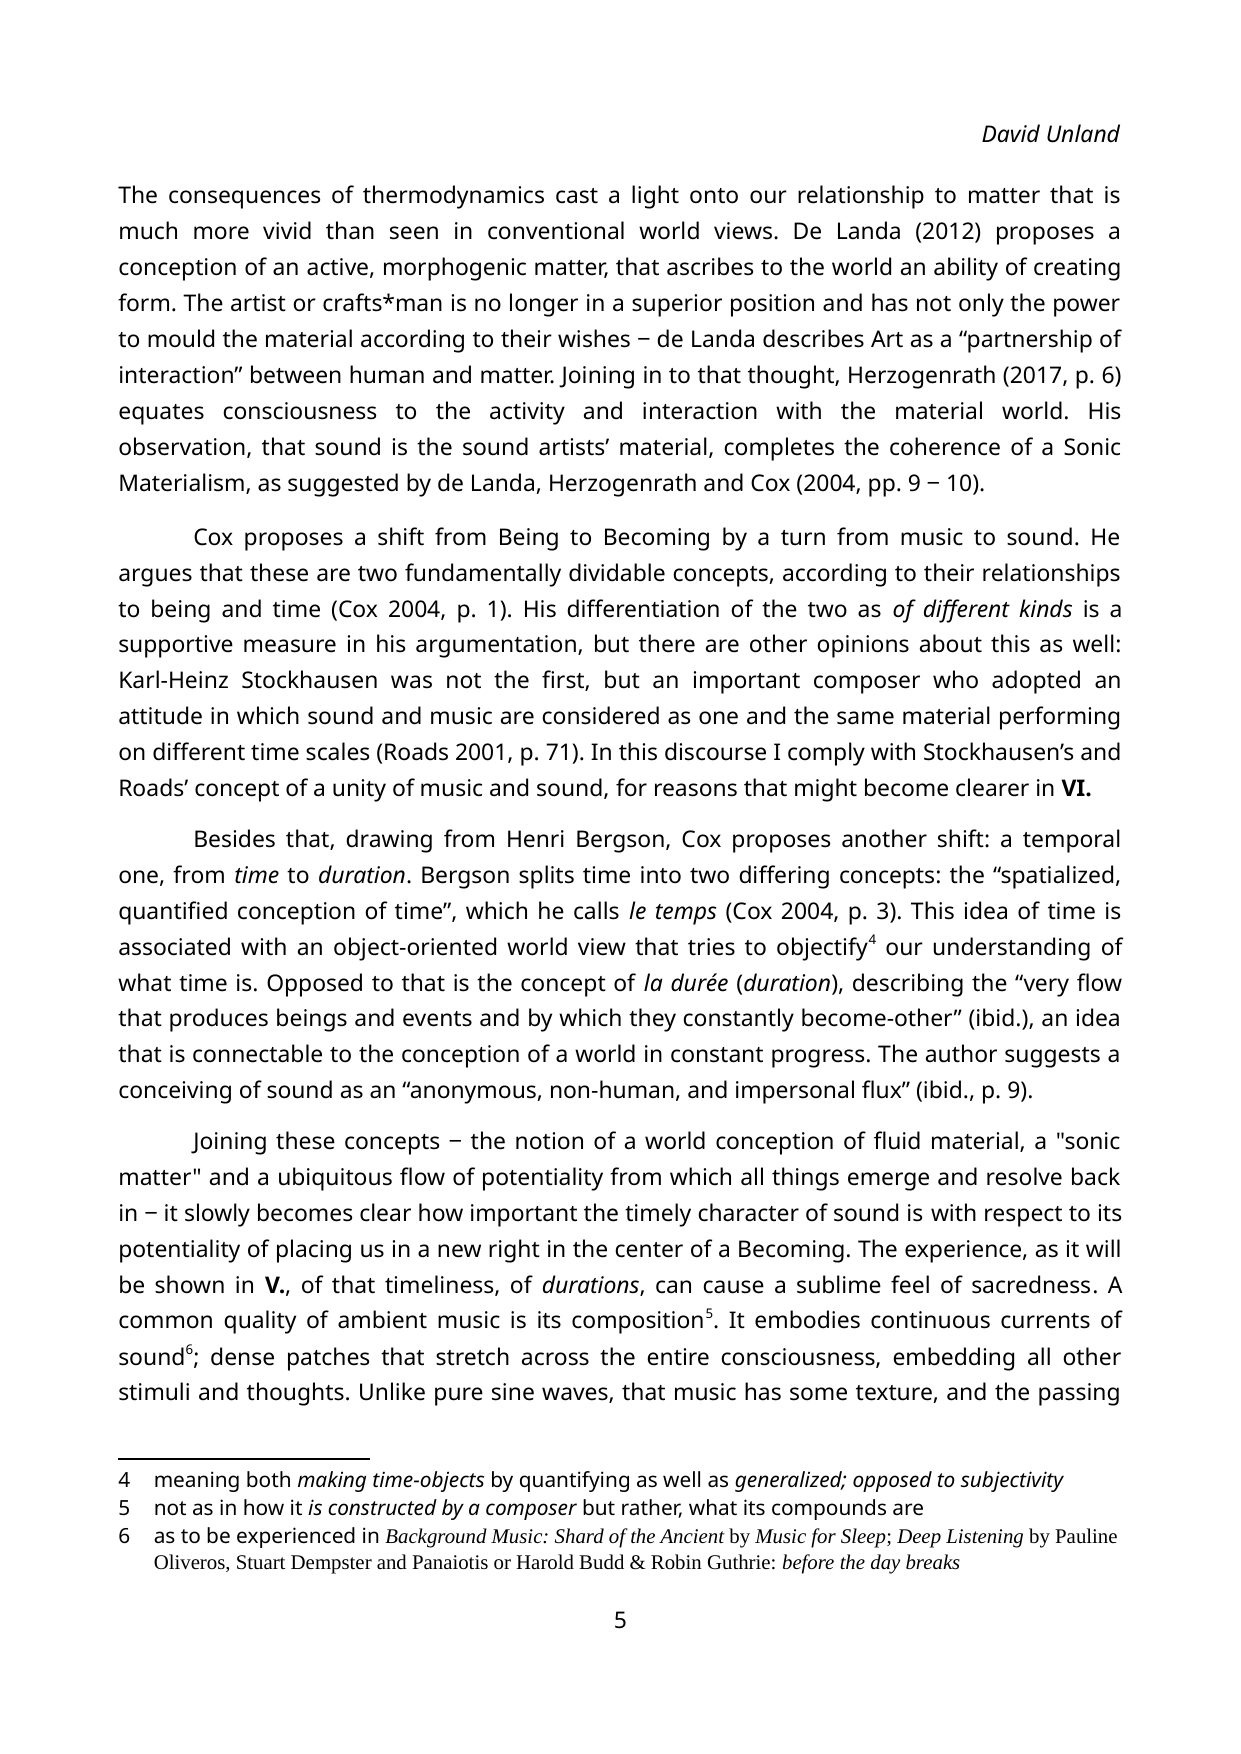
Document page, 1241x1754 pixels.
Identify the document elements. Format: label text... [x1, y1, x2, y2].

text The consequences of thermodynamics cast a light onto our relationship to matter that is much more vivid than seen in conventional world views. De Landa (2012) proposes a conception of an active, morphogenic matter, that ascribes to the world an ability of creating form. The artist or crafts*man is no longer in a superior position and has not only the power to mould the material according to their wishes ‒ de Landa describes Art as a “partnership of interaction” between human and matter. Joining in to that thought, Herzogenrath (2017, p. 6) equates consciousness to the activity and interaction with the material world. His observation, that sound is the sound artists’ material, completes the coherence of a Sonic Materialism, as suggested by de Landa, Herzogenrath and Cox (2004, pp. 9 ‒ 10). [118, 179, 1122, 498]
text Besides that, drawing from Henri Bergson, Cox proposes another shift: a temporal one, from time to duration. Bergson splits time into two differing concepts: the “spatialized, quantified conception of time”, which he calls le temps (Cox 2004, p. 3). This idea of time is associated with an object-oriented world view that tries to objectify our understanding of what time is. Opposed to that is the concept of la durée (duration), describing the “very flow that produces beings and events and by which they constantly become-other” (ibid.), an idea that is connectable to the conception of a world in constant progress. The author suggests a conceiving of sound as an “anonymous, non-human, and impersonal flux” (ibid., p. 9). [118, 823, 1122, 1106]
text as to be experienced in Background Music: Shard of the Ancient by Music for Sleep; Deep Listening by Pauline Oliveros, Stuart Dempster and Panaiotis or Harold Budd & Robin Guthrie: before the day breaks [118, 1522, 1122, 1574]
text meaning both making time-objects by quantifying as well as generalized; opposed to subjectivity [118, 1465, 1122, 1493]
text Cox proposes a shift from Being to Becoming by a turn from music to sound. He argues that these are two fundamentally dividable concepts, according to their relationships to being and time (Cox 2004, p. 1). His differentiation of the two as of different kinds is a supportive measure in his argumentation, but there are other opinions about this as well: Karl-Heinz Stockhausen was not the first, but an important composer who adopted an attitude in which sound and music are considered as one and the same material performing on different time scales (Roads 2001, p. 71). In this discourse I comply with Stockhausen’s and Roads’ concept of a unity of music and sound, for reasons that might become clearer in VI. [118, 521, 1122, 803]
text Joining these concepts ‒ the notion of a world conception of fluid material, a "sonic matter" and a ubiquitous flow of potentiality from which all things emerge and resolve back in ‒ it slowly becomes clear how important the timely character of sound is with respect to its potentiality of placing us in a new right in the center of a Becoming. The experience, as it will be shown in V., of that timeliness, of durations, can cause a sublime feel of sacredness. A common quality of ambient music is its composition. It embodies continuous currents of sound; dense patches that stretch across the entire consciousness, embedding all other stimuli and thoughts. Unlike pure sine waves, that music has some texture, and the passing [118, 1125, 1122, 1408]
text not as in how it is constructed by a composer but rather, what its compounds are [118, 1493, 1122, 1522]
